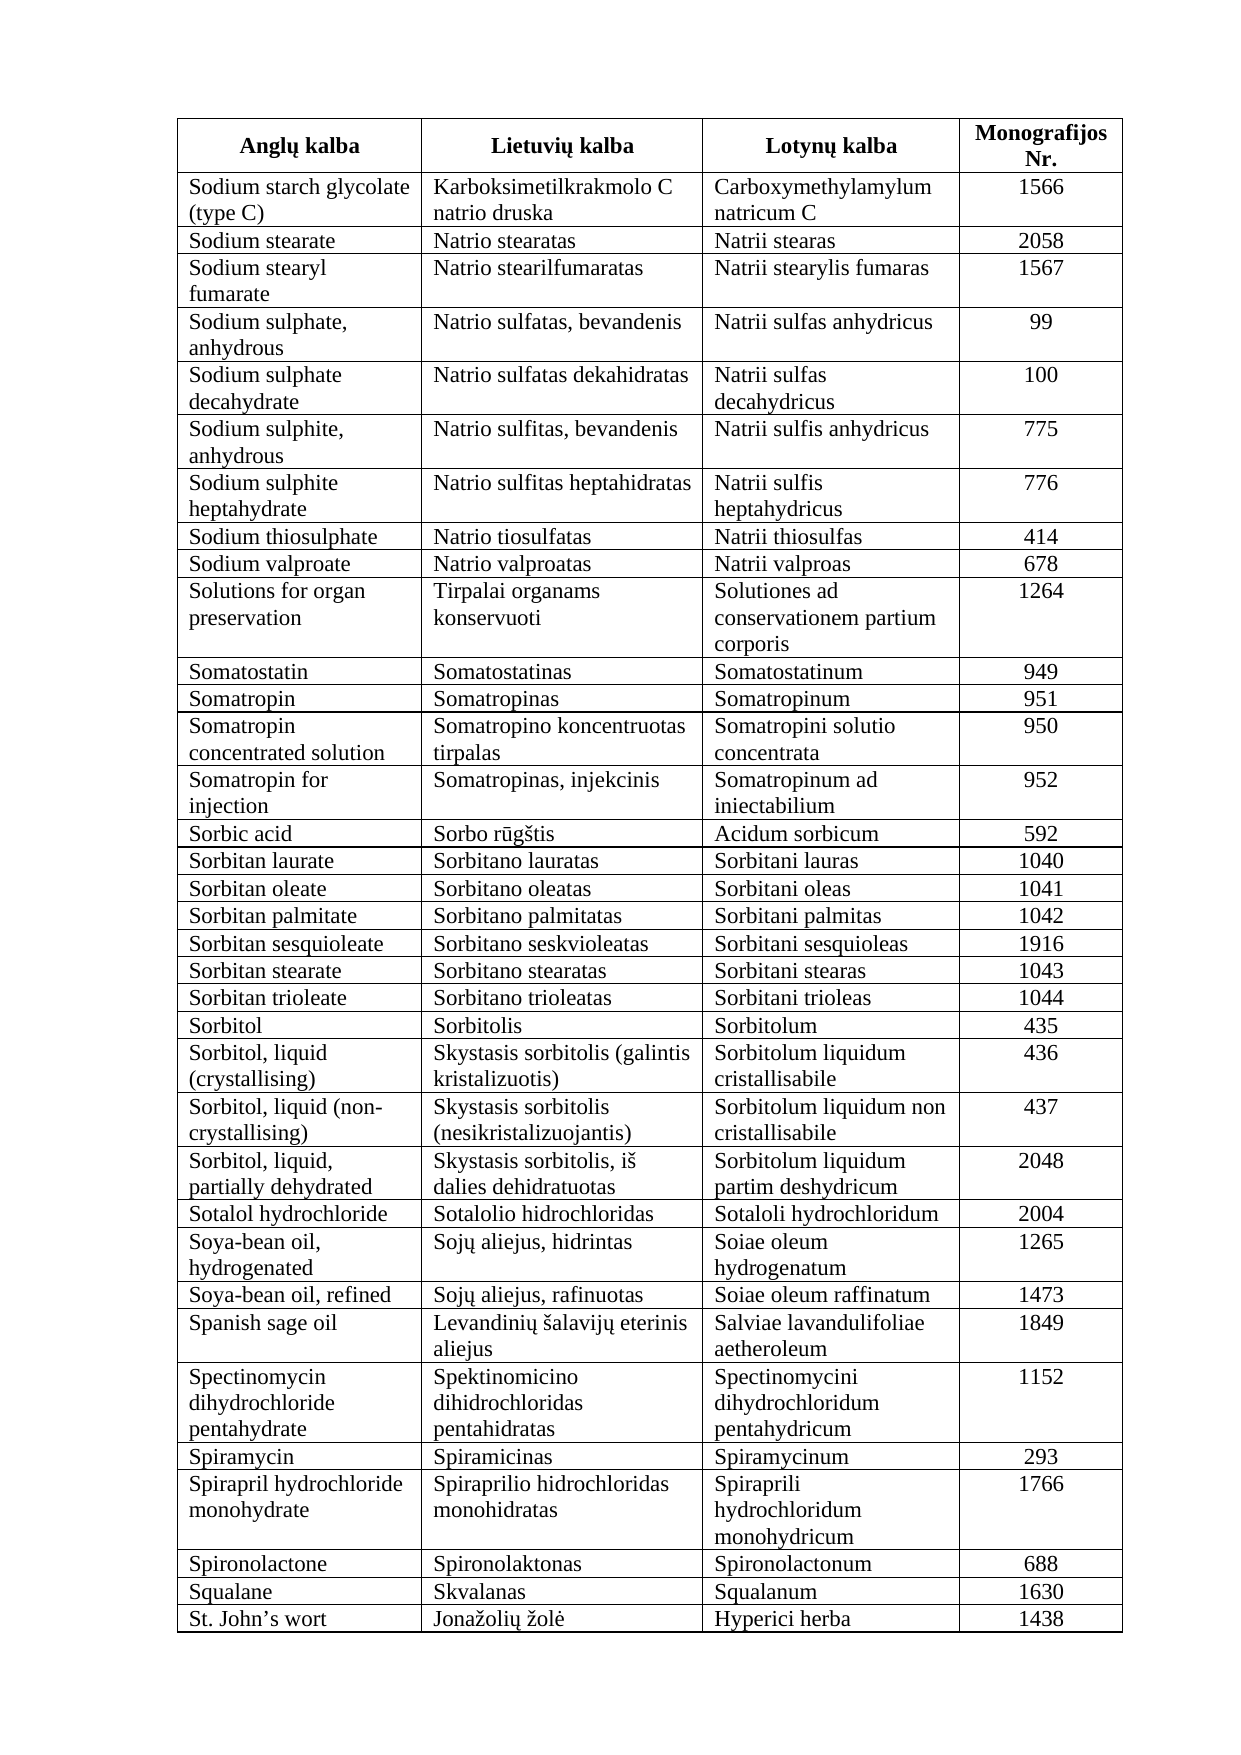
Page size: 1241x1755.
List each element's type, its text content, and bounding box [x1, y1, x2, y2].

table_cell 1044 [960, 984, 1122, 1011]
table_cell Sodium sulphite heptahydrate [178, 469, 421, 522]
table_cell Sorbitani trioleas [703, 984, 959, 1011]
table_cell 775 [960, 415, 1122, 468]
table_cell 949 [960, 658, 1122, 684]
table_cell Sorbitolum [703, 1012, 959, 1038]
table_cell Sorbitani palmitas [703, 902, 959, 928]
table_cell Salviae lavandulifoliae aetheroleum [703, 1309, 959, 1362]
table_cell Soya-bean oil, refined [178, 1282, 421, 1308]
table_cell Somatropin concentrated solution [178, 713, 421, 765]
table_cell Natrii sulfis heptahydricus [703, 469, 959, 522]
table_cell Spanish sage oil [178, 1309, 421, 1362]
table_cell 1766 [960, 1470, 1122, 1549]
table_cell Sorbic acid [178, 820, 421, 846]
table_cell Natrii sulfas decahydricus [703, 362, 959, 414]
table_cell Somatropin [178, 685, 421, 711]
table_cell 1438 [960, 1605, 1122, 1631]
table_cell 2004 [960, 1200, 1122, 1227]
table_cell Sodium valproate [178, 550, 421, 577]
table_cell 1152 [960, 1363, 1122, 1442]
table_cell Sorbitolum liquidum partim deshydricum [703, 1147, 959, 1199]
table_cell 436 [960, 1039, 1122, 1092]
table_header Lietuvių kalba [422, 119, 702, 172]
table_cell Sorbitolis [422, 1012, 702, 1038]
table_cell Spironolaktonas [422, 1550, 702, 1577]
table_cell Sorbo rūgštis [422, 820, 702, 846]
table_cell Natrii thiosulfas [703, 523, 959, 549]
table_cell Squalanum [703, 1578, 959, 1604]
table_cell Spironolactonum [703, 1550, 959, 1577]
table_cell 1043 [960, 957, 1122, 983]
table_cell Sodium stearyl fumarate [178, 254, 421, 307]
table_cell 414 [960, 523, 1122, 549]
table_cell Sodium thiosulphate [178, 523, 421, 549]
table_cell Solutiones ad conservationem partium corporis [703, 578, 959, 657]
table_cell 1630 [960, 1578, 1122, 1604]
table_cell St. John’s wort [178, 1605, 421, 1631]
table_cell Somatropino koncentruotas tirpalas [422, 713, 702, 765]
table_cell Skystasis sorbitolis (galintis kristalizuotis) [422, 1039, 702, 1092]
table_cell Hyperici herba [703, 1605, 959, 1631]
table_cell Somatropinum ad iniectabilium [703, 766, 959, 819]
table_cell Natrii sulfis anhydricus [703, 415, 959, 468]
table_cell Sorbitan sesquioleate [178, 930, 421, 956]
table_header Lotynų kalba [703, 119, 959, 172]
table_cell Sojų aliejus, hidrintas [422, 1228, 702, 1281]
table_cell Somatostatinum [703, 658, 959, 684]
table_cell Sorbitolum liquidum cristallisabile [703, 1039, 959, 1092]
table_cell 1040 [960, 848, 1122, 874]
table_cell Somatropinum [703, 685, 959, 711]
table_cell Natrii stearylis fumaras [703, 254, 959, 307]
table_cell 688 [960, 1550, 1122, 1577]
table_cell Spiraprilio hidrochloridas monohidratas [422, 1470, 702, 1549]
table_cell 437 [960, 1093, 1122, 1146]
table_cell Spiraprili hydrochloridum monohydricum [703, 1470, 959, 1549]
table_cell Soya-bean oil, hydrogenated [178, 1228, 421, 1281]
table_cell 1042 [960, 902, 1122, 928]
table_cell 592 [960, 820, 1122, 846]
table_cell Sorbitan laurate [178, 848, 421, 874]
table_cell 1916 [960, 930, 1122, 956]
table_cell Sorbitol [178, 1012, 421, 1038]
table_cell Spiramycinum [703, 1443, 959, 1469]
table_cell Spectinomycin dihydrochloride pentahydrate [178, 1363, 421, 1442]
table_cell Somatropinas [422, 685, 702, 711]
table_cell Spiramicinas [422, 1443, 702, 1469]
table_cell Sorbitano stearatas [422, 957, 702, 983]
table_cell 2048 [960, 1147, 1122, 1199]
table_cell Sorbitano oleatas [422, 875, 702, 901]
table_cell Somatostatinas [422, 658, 702, 684]
table_cell Spirapril hydrochloride monohydrate [178, 1470, 421, 1549]
table_cell Natrio stearatas [422, 227, 702, 253]
table_cell 950 [960, 713, 1122, 765]
table_cell Somatropin for injection [178, 766, 421, 819]
table_cell Soiae oleum raffinatum [703, 1282, 959, 1308]
table_cell Sotaloli hydrochloridum [703, 1200, 959, 1227]
table_cell Sorbitani oleas [703, 875, 959, 901]
table_cell Sodium sulphate decahydrate [178, 362, 421, 414]
table_cell Sorbitani lauras [703, 848, 959, 874]
table_cell 952 [960, 766, 1122, 819]
table_cell 1265 [960, 1228, 1122, 1281]
table_cell Natrio sulfatas, bevandenis [422, 308, 702, 361]
table_cell Sorbitan trioleate [178, 984, 421, 1011]
table_cell Levandinių šalavijų eterinis aliejus [422, 1309, 702, 1362]
table_cell Sotalol hydrochloride [178, 1200, 421, 1227]
table_header Anglų kalba [178, 119, 421, 172]
table_cell Sodium stearate [178, 227, 421, 253]
table_cell Sorbitolum liquidum non cristallisabile [703, 1093, 959, 1146]
table_cell Sorbitani stearas [703, 957, 959, 983]
table_cell Sorbitano trioleatas [422, 984, 702, 1011]
table_cell Somatostatin [178, 658, 421, 684]
table_cell Tirpalai organams konservuoti [422, 578, 702, 657]
table_cell 1473 [960, 1282, 1122, 1308]
table_cell Sorbitani sesquioleas [703, 930, 959, 956]
table_cell Spironolactone [178, 1550, 421, 1577]
table_cell Sodium sulphate, anhydrous [178, 308, 421, 361]
table_cell Sorbitol, liquid (crystallising) [178, 1039, 421, 1092]
table_cell 1264 [960, 578, 1122, 657]
table_cell Natrio sulfitas heptahidratas [422, 469, 702, 522]
table_cell Natrio sulfitas, bevandenis [422, 415, 702, 468]
table_cell Spectinomycini dihydrochloridum pentahydricum [703, 1363, 959, 1442]
table_cell Natrii sulfas anhydricus [703, 308, 959, 361]
table_cell Spektinomicino dihidrochloridas pentahidratas [422, 1363, 702, 1442]
table_cell Natrii valproas [703, 550, 959, 577]
table_cell Skystasis sorbitolis, iš dalies dehidratuotas [422, 1147, 702, 1199]
table_cell Sorbitano palmitatas [422, 902, 702, 928]
table_cell Natrii stearas [703, 227, 959, 253]
table_cell Skvalanas [422, 1578, 702, 1604]
table_cell 1849 [960, 1309, 1122, 1362]
table_cell Natrio valproatas [422, 550, 702, 577]
table_cell Sodium sulphite, anhydrous [178, 415, 421, 468]
table_cell Skystasis sorbitolis (nesikristalizuojantis) [422, 1093, 702, 1146]
table_cell Sorbitan stearate [178, 957, 421, 983]
table_cell Sorbitol, liquid, partially dehydrated [178, 1147, 421, 1199]
table_cell 1041 [960, 875, 1122, 901]
table_cell Jonažolių žolė [422, 1605, 702, 1631]
table_cell Sotalolio hidrochloridas [422, 1200, 702, 1227]
table_cell Carboxymethylamylum natricum C [703, 173, 959, 226]
table_cell Natrio sulfatas dekahidratas [422, 362, 702, 414]
table_cell Somatropini solutio concentrata [703, 713, 959, 765]
table_header Monografijos Nr. [960, 119, 1122, 172]
table_cell Squalane [178, 1578, 421, 1604]
table_cell Sorbitan oleate [178, 875, 421, 901]
table_cell Sojų aliejus, rafinuotas [422, 1282, 702, 1308]
table_cell Sorbitan palmitate [178, 902, 421, 928]
table_cell Sorbitano lauratas [422, 848, 702, 874]
table_cell Sodium starch glycolate (type C) [178, 173, 421, 226]
table_cell Karboksimetilkrakmolo C natrio druska [422, 173, 702, 226]
table_cell 776 [960, 469, 1122, 522]
table_cell 678 [960, 550, 1122, 577]
table_cell Acidum sorbicum [703, 820, 959, 846]
table_cell Natrio tiosulfatas [422, 523, 702, 549]
table_cell Sorbitol, liquid (non-crystallising) [178, 1093, 421, 1146]
table_cell Soiae oleum hydrogenatum [703, 1228, 959, 1281]
table_cell Somatropinas, injekcinis [422, 766, 702, 819]
table_cell 1566 [960, 173, 1122, 226]
table_cell Sorbitano seskvioleatas [422, 930, 702, 956]
table_cell 435 [960, 1012, 1122, 1038]
table_cell 293 [960, 1443, 1122, 1469]
table_cell 99 [960, 308, 1122, 361]
table_cell 2058 [960, 227, 1122, 253]
table_cell Solutions for organ preservation [178, 578, 421, 657]
table_cell 100 [960, 362, 1122, 414]
table_cell 951 [960, 685, 1122, 711]
table_cell Natrio stearilfumaratas [422, 254, 702, 307]
table_cell 1567 [960, 254, 1122, 307]
table_cell Spiramycin [178, 1443, 421, 1469]
